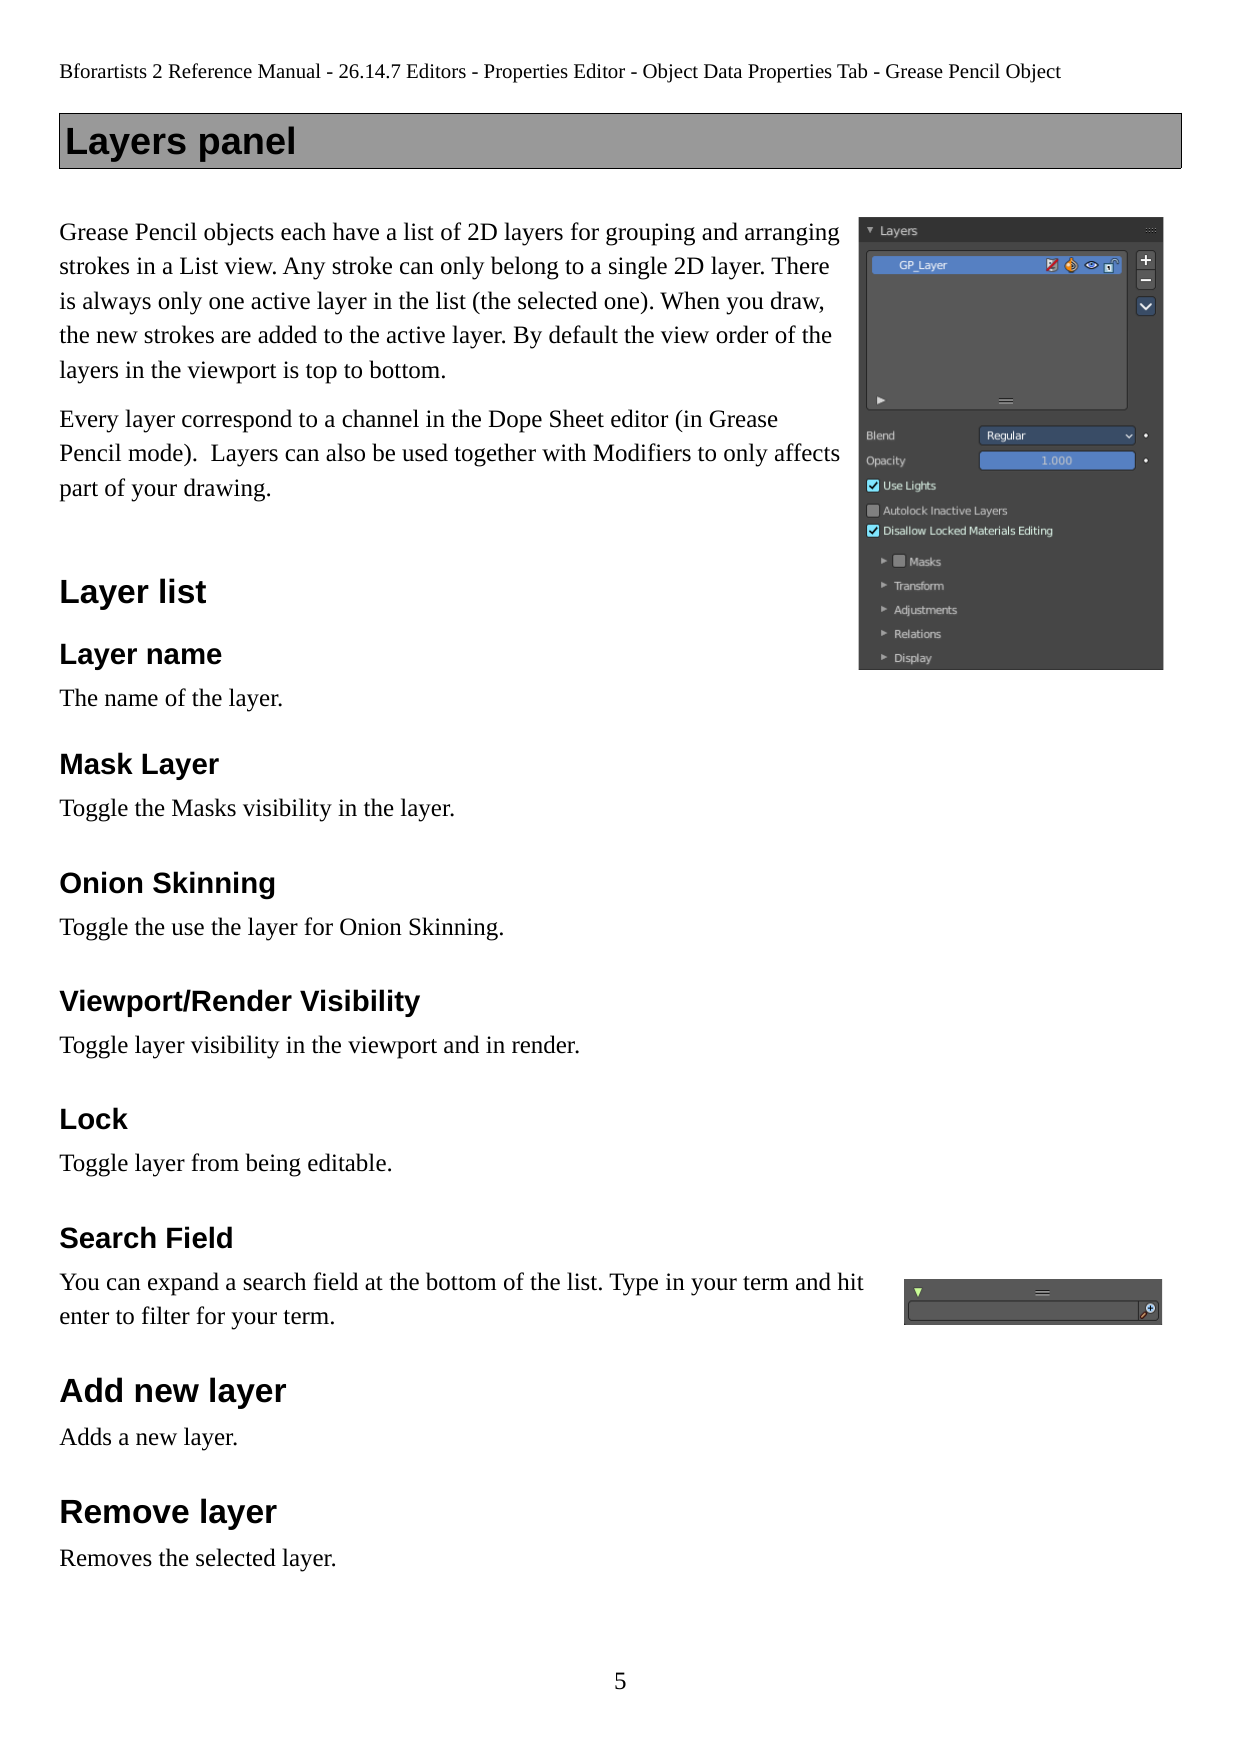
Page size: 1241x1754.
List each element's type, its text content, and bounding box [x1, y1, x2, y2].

text Toggle layer visibility in the viewport and in render. [59, 1030, 1181, 1059]
text Removes the selected layer. [59, 1543, 1181, 1572]
subtitle Lock [59, 1102, 1181, 1136]
text Every layer correspond to a channel in the Dope Sheet editor (in Grease Pencil mode). Layers can also be used together with Modifiers to only affects part of your drawing. [59, 404, 858, 502]
subtitle Onion Skinning [59, 866, 1181, 899]
text Toggle the Masks visibility in the layer. [59, 793, 1181, 822]
subtitle [1164, 572, 1181, 610]
subtitle Mask Layer [59, 747, 1181, 781]
subtitle Viewport/Render Visibility [59, 984, 1181, 1018]
picture [904, 1279, 1163, 1325]
text Toggle the use the layer for Onion Skinning. [59, 912, 1181, 941]
subtitle Layer name [59, 637, 1181, 671]
subtitle Search Field [59, 1221, 1181, 1254]
text Toggle layer from being editable. [59, 1148, 1181, 1177]
subtitle Add new layer [59, 1371, 1181, 1410]
picture [858, 217, 1164, 670]
table_header Layers panel [60, 114, 1181, 168]
text The name of the layer. [59, 683, 1181, 712]
text You can expand a search field at the bottom of the list. Type in your term and hit enter to filter for your term. [59, 1267, 1181, 1330]
text Grease Pencil objects each have a list of 2D layers for grouping and arranging strokes in a List view. Any stroke can only belong to a single 2D layer. There is always only one active layer in the list (the selected one). When you draw, the new strokes are added to the active layer. By default the view order of the layers in the viewport is top to bottom. [59, 217, 858, 384]
subtitle Remove layer [59, 1492, 1181, 1531]
subtitle Layer list [59, 572, 858, 610]
text Adds a new layer. [59, 1422, 1181, 1451]
